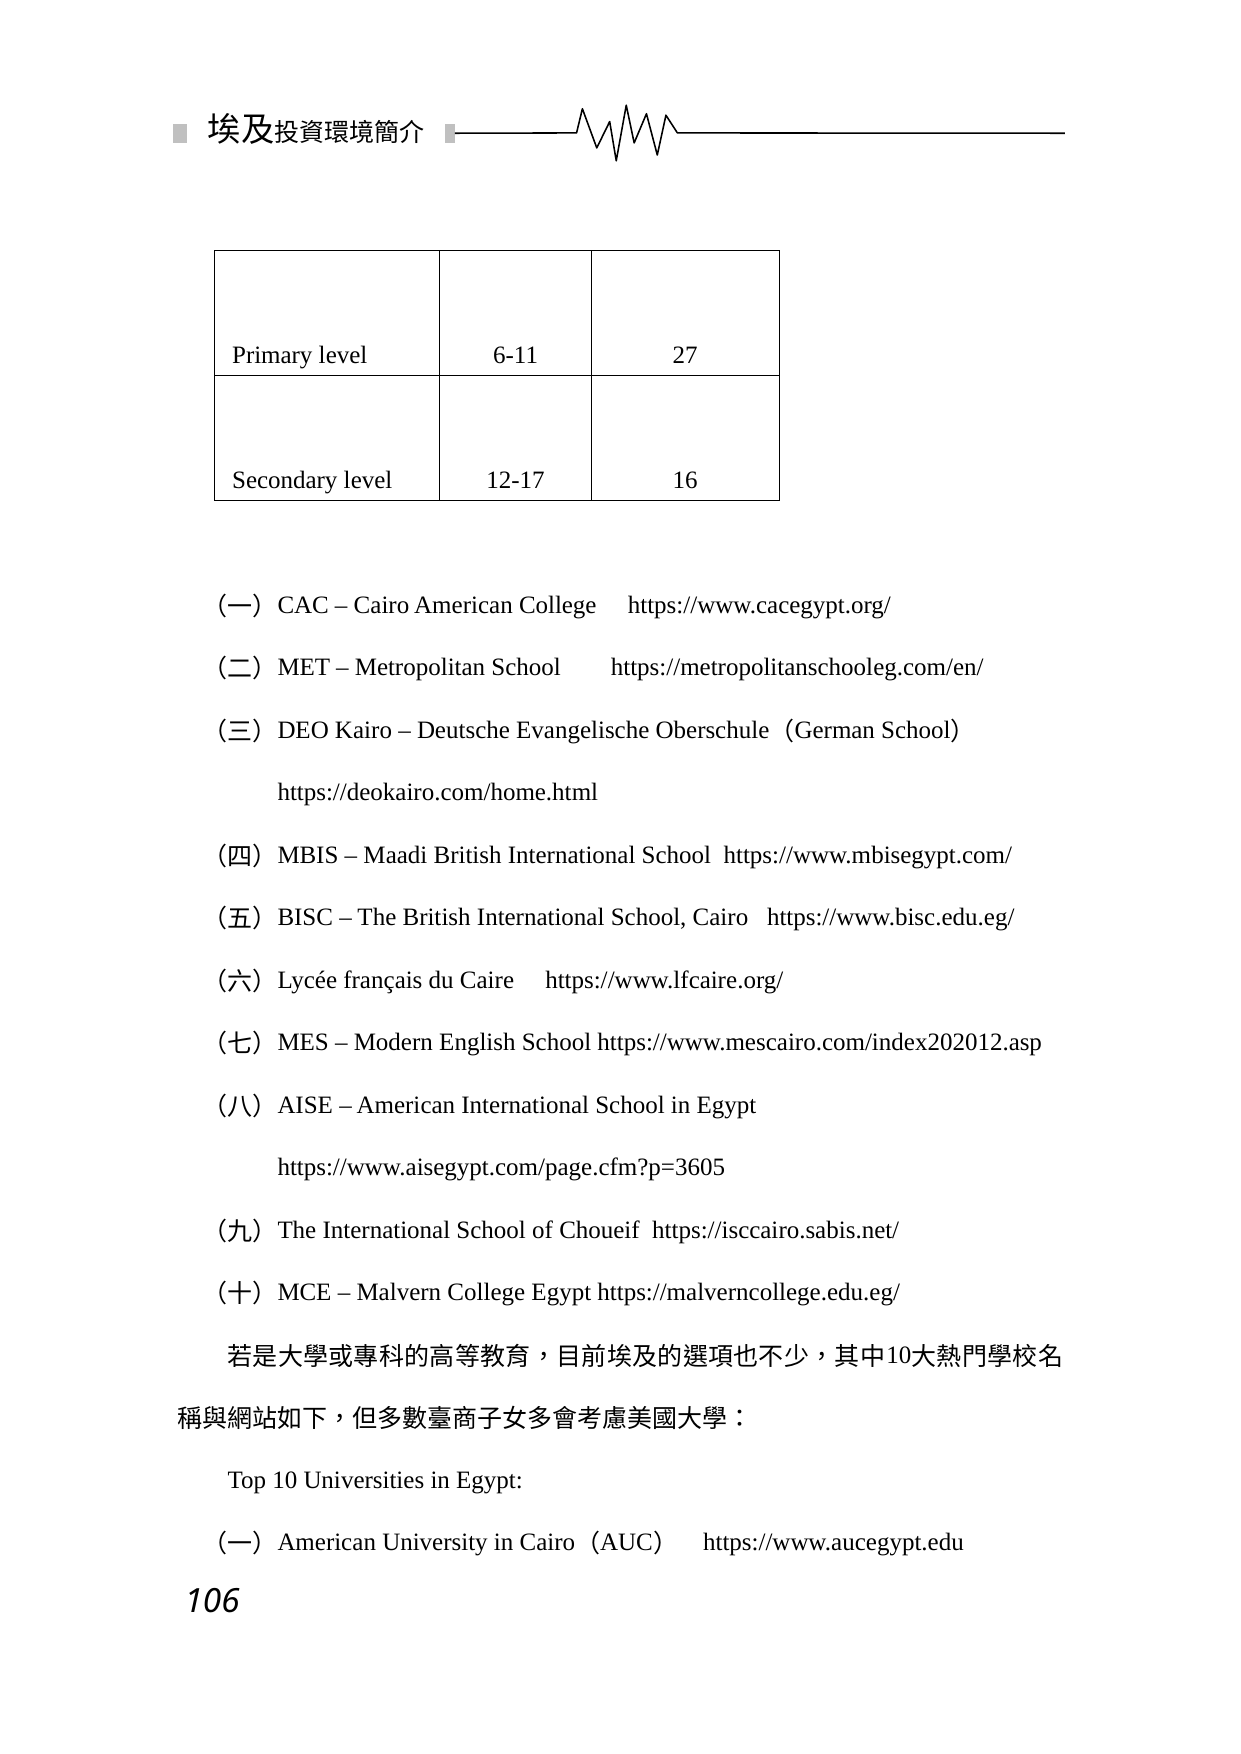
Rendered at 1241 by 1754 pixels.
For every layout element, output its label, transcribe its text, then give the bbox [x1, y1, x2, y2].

table_cell Secondary level [215, 376, 439, 500]
text （九）The International School of Choueif https://isccairo.sabis.net/ [202, 1188, 1063, 1250]
text （十）MCE – Malvern College Egypt https://malverncollege.edu.eg/ [202, 1250, 1063, 1313]
table_cell 16 [592, 376, 779, 500]
text （八）AISE – American International School in Egypt https://www.aisegypt.com/page.cfm?p=3605 [202, 1063, 1063, 1188]
text （三）DEO Kairo – Deutsche Evangelische Oberschule（German School） https://deokairo.com/home.html [202, 688, 1063, 813]
text （六）Lycée français du Caire https://www.lfcaire.org/ [202, 938, 1063, 1000]
text （五）BISC – The British International School, Cairo https://www.bisc.edu.eg/ [202, 875, 1063, 938]
text （四）MBIS – Maadi British International School https://www.mbisegypt.com/ [202, 813, 1063, 875]
text （七）MES – Modern English School https://www.mescairo.com/index202012.asp [202, 1000, 1063, 1063]
text 若是大學或專科的高等教育，目前埃及的選項也不少，其中10大熱門學校名稱與網站如下，但多數臺商子女多會考慮美國大學： [177, 1313, 1063, 1438]
table_cell 12-17 [440, 376, 591, 500]
text （一）American University in Cairo（AUC） https://www.aucegypt.edu [202, 1500, 1063, 1563]
table_cell 6-11 [440, 251, 591, 375]
text （一）CAC – Cairo American College https://www.cacegypt.org/ [202, 563, 1063, 625]
table_cell 27 [592, 251, 779, 375]
text （二）MET – Metropolitan School https://metropolitanschooleg.com/en/ [202, 625, 1063, 688]
table_cell Primary level [215, 251, 439, 375]
text Top 10 Universities in Egypt: [177, 1438, 1063, 1500]
